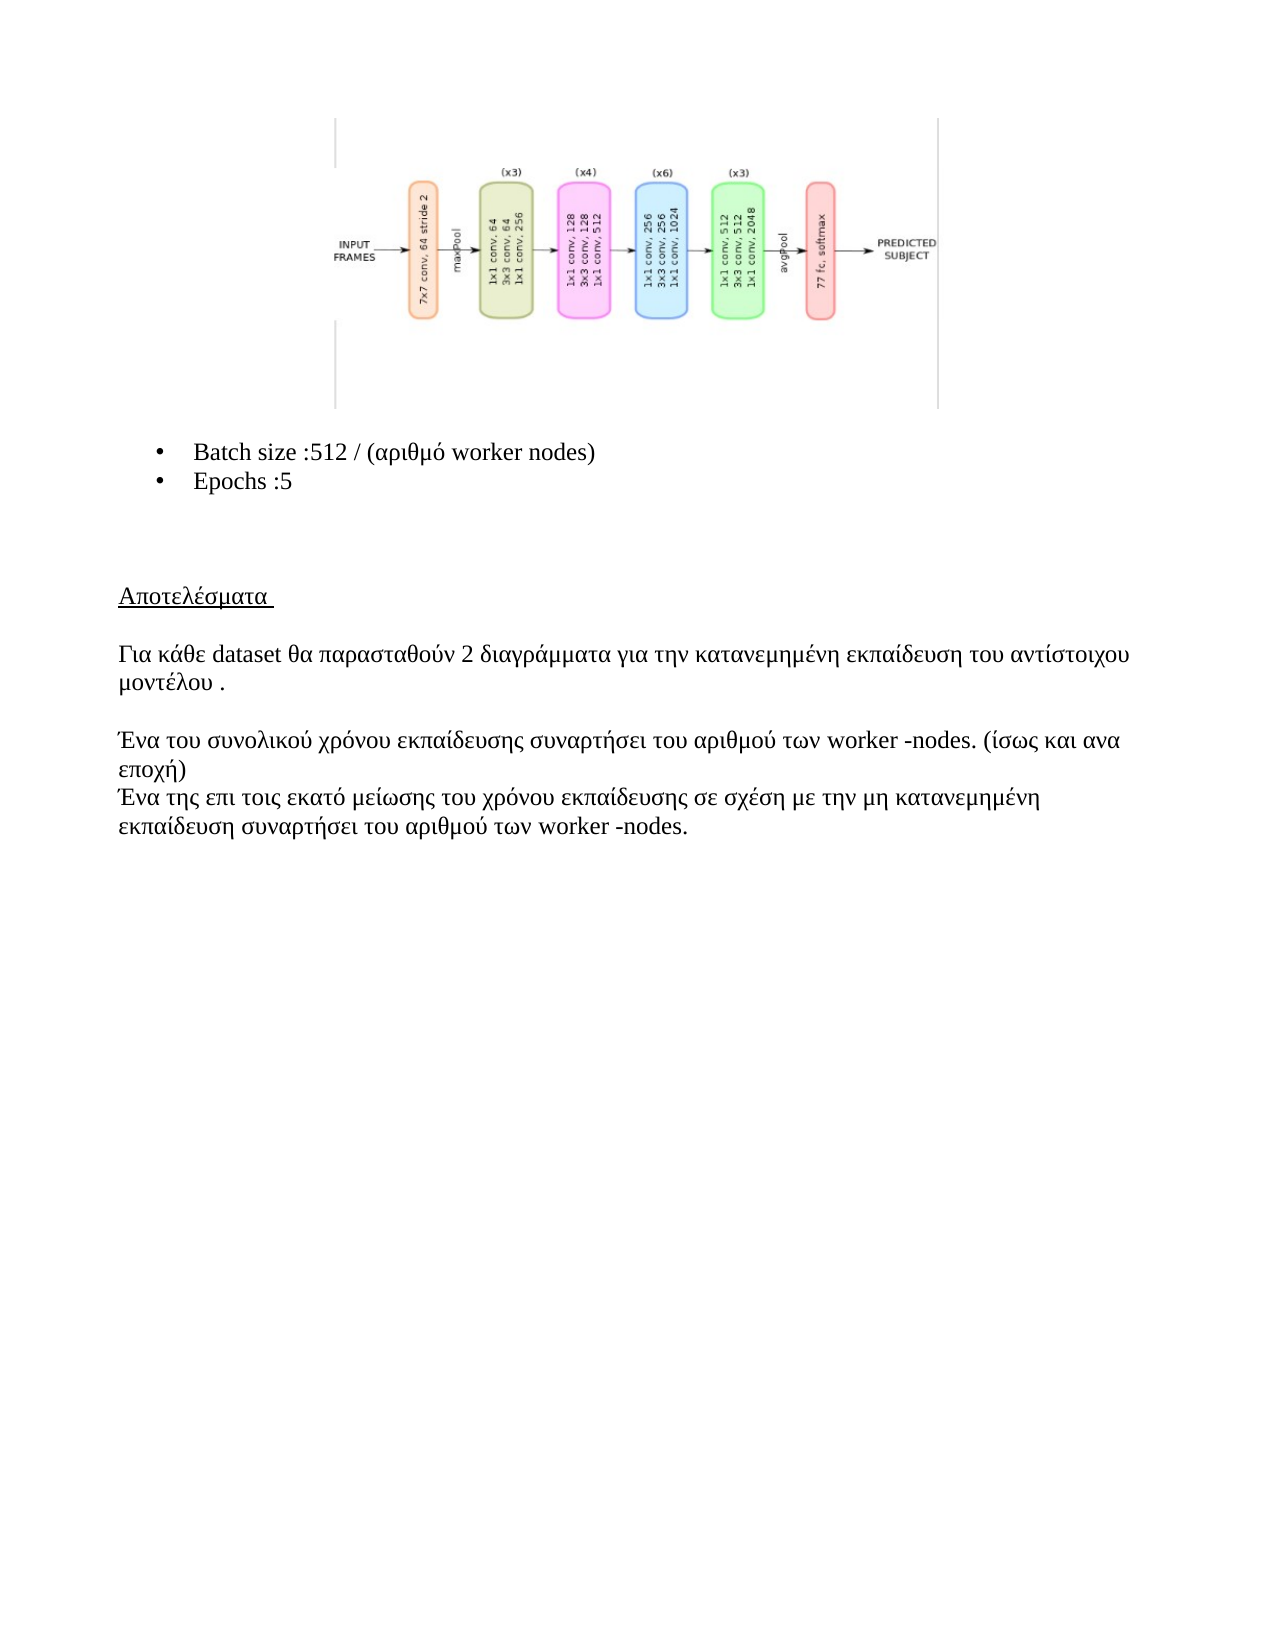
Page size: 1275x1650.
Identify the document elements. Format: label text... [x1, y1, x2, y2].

text Ένα του συνολικού χρόνου εκπαίδευσης συναρτήσει του αριθμού των worker -nodes. (ίσως και ανα εποχή) [118, 725, 1157, 782]
picture [326, 118, 949, 409]
text Για κάθε dataset θα παρασταθούν 2 διαγράμματα για την κατανεμημένη εκπαίδευση του αντίστοιχου μοντέλου . [118, 639, 1157, 696]
list Epochs :5 [156, 466, 1157, 495]
text Αποτελέσματα [118, 581, 1157, 610]
list Batch size :512 / (αριθμό worker nodes) [156, 437, 1157, 466]
text Ένα της επι τοις εκατό μείωσης του χρόνου εκπαίδευσης σε σχέση με την μη κατανεμημένη εκπαίδευση συναρτήσει του αριθμού των worker -nodes. [118, 782, 1157, 840]
